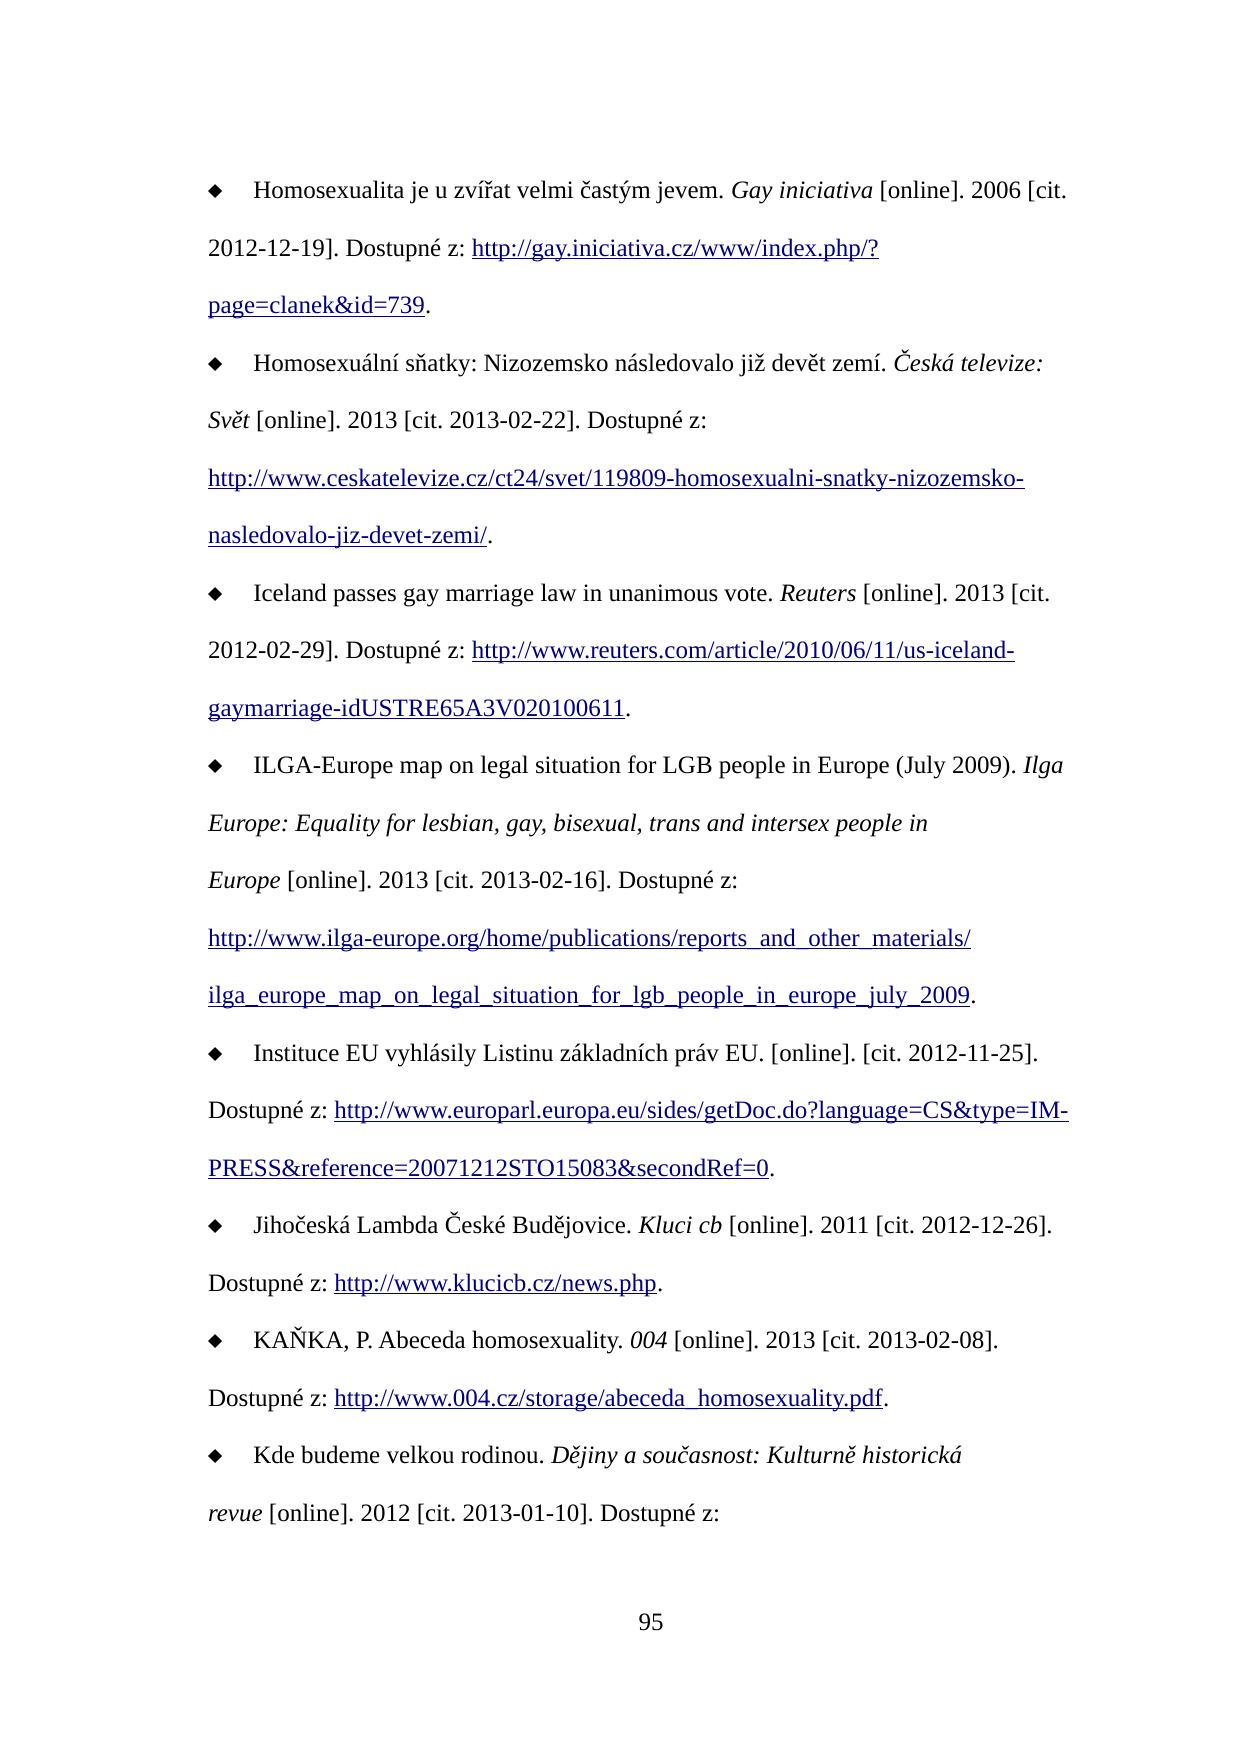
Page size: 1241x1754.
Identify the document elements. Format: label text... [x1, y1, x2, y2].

list Homosexualita je u zvířat velmi častým jevem. Gay iniciativa [online]. 2006 [cit. 2012-12-19]. Dostupné z: http://gay.iniciativa.cz/www/index.php/?page=clanek&id=739. [208, 173, 1094, 319]
list ILGA-Europe map on legal situation for LGB people in Europe (July 2009). Ilga Europe: Equality for lesbian, gay, bisexual, trans and intersex people in Europe [online]. 2013 [cit. 2013-02-16]. Dostupné z: http://www.ilga-europe.org/home/publications/reports_and_other_materials/ilga_europe_map_on_legal_situation_for_lgb_people_in_europe_july_2009. [208, 748, 1094, 1009]
list Iceland passes gay marriage law in unanimous vote. Reuters [online]. 2013 [cit. 2012-02-29]. Dostupné z: http://www.reuters.com/article/2010/06/11/us-iceland-gaymarriage-idUSTRE65A3V020100611. [208, 576, 1094, 722]
list Kde budeme velkou rodinou. Dějiny a současnost: Kulturně historická revue [online]. 2012 [cit. 2013-01-10]. Dostupné z: [208, 1438, 1094, 1527]
list Instituce EU vyhlásily Listinu základních práv EU. [online]. [cit. 2012-11-25]. Dostupné z: http://www.europarl.europa.eu/sides/getDoc.do?language=CS&type=IM-PRESS&reference=20071212STO15083&secondRef=0. [208, 1036, 1094, 1182]
list Jihočeská Lambda České Budějovice. Kluci cb [online]. 2011 [cit. 2012-12-26]. Dostupné z: http://www.klucicb.cz/news.php. [208, 1208, 1094, 1297]
list Homosexuální sňatky: Nizozemsko následovalo již devět zemí. Česká televize: Svět [online]. 2013 [cit. 2013-02-22]. Dostupné z: http://www.ceskatelevize.cz/ct24/svet/119809-homosexualni-snatky-nizozemsko-nasledovalo-jiz-devet-zemi/. [208, 346, 1094, 549]
list KAŇKA, P. Abeceda homosexuality. 004 [online]. 2013 [cit. 2013-02-08]. Dostupné z: http://www.004.cz/storage/abeceda_homosexuality.pdf. [208, 1323, 1094, 1412]
